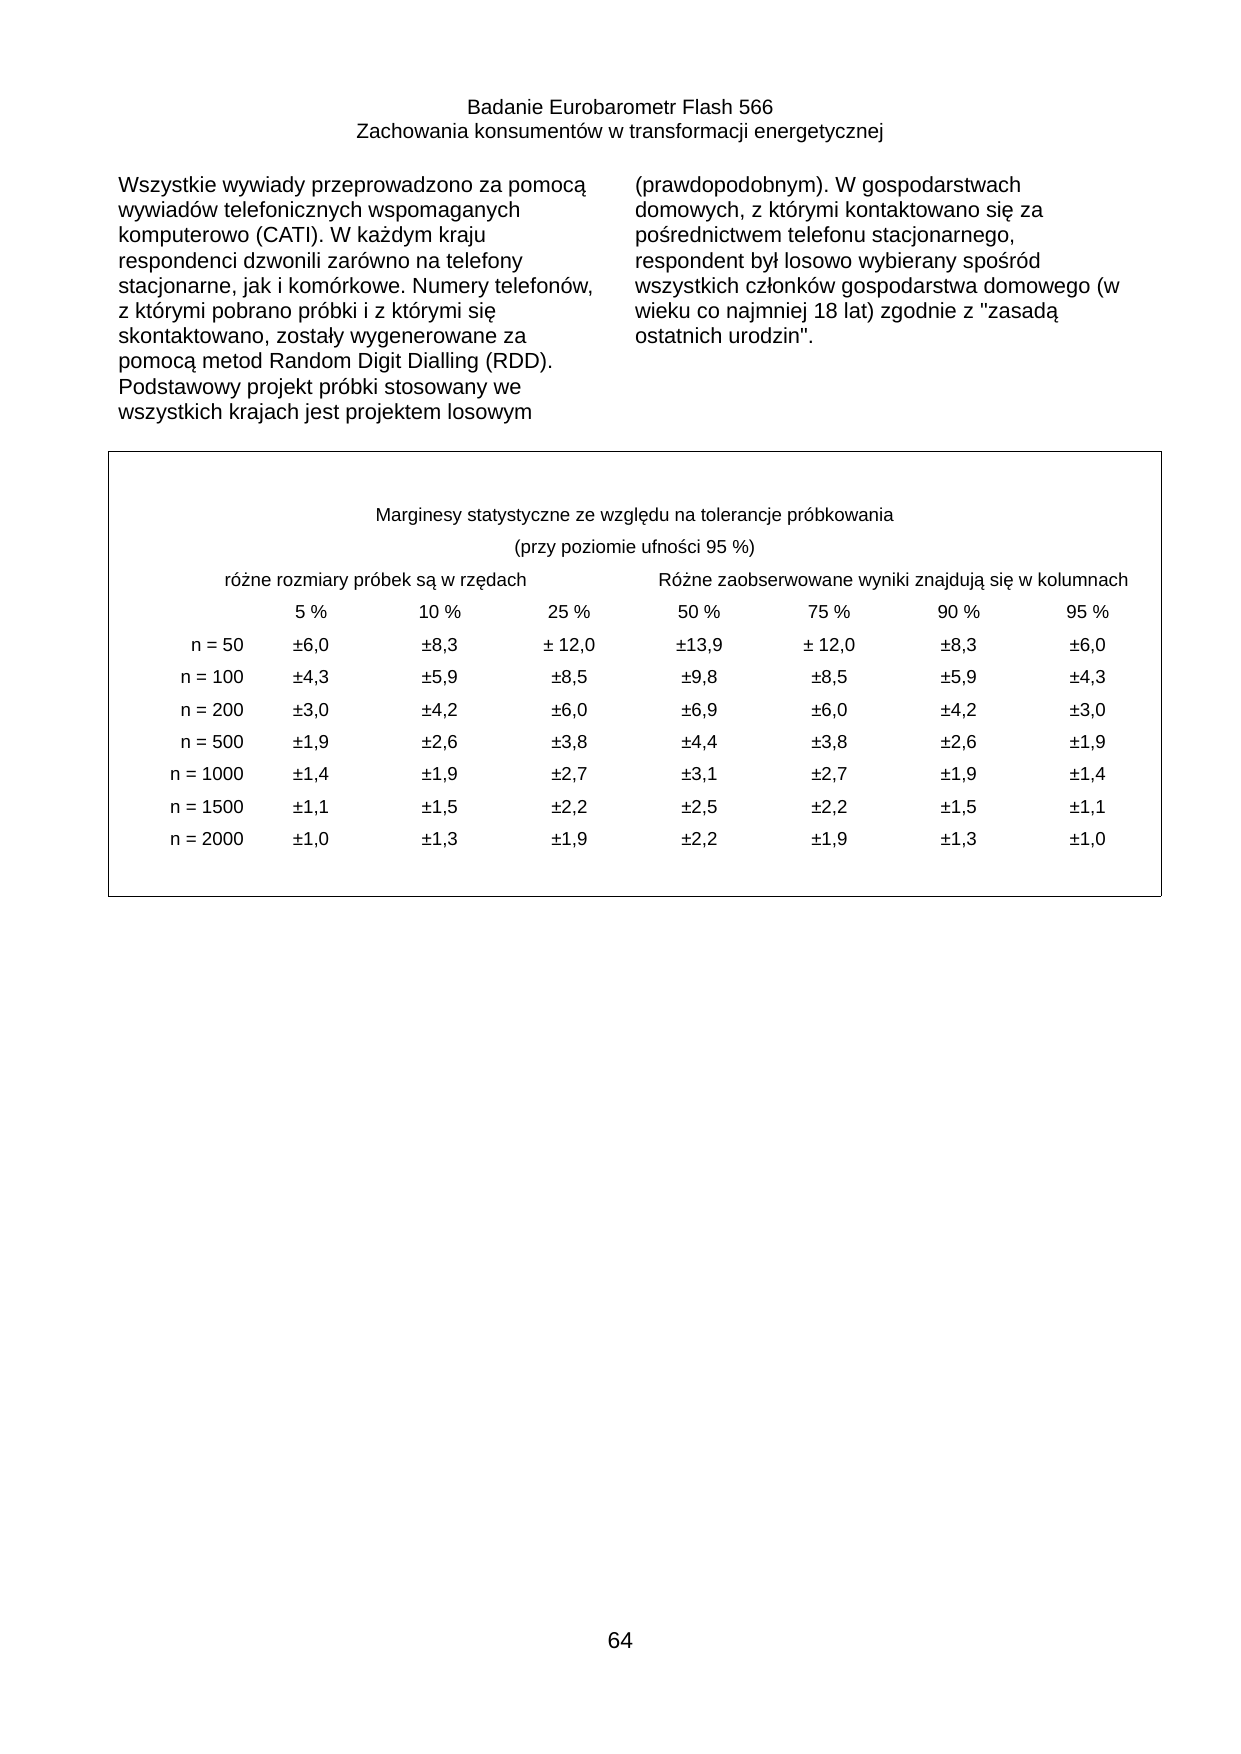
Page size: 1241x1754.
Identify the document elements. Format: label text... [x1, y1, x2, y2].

table_cell ±8,5 [764, 661, 894, 693]
table_cell ±8,3 [894, 628, 1023, 661]
table_cell ±4,2 [375, 693, 504, 725]
table_cell ±1,5 [375, 790, 504, 822]
table_cell n = 500 [117, 725, 246, 758]
table_cell ±2,2 [764, 790, 894, 822]
table_cell n = 2000 [117, 823, 246, 855]
table_cell ±6,0 [246, 628, 375, 661]
table_cell różne rozmiary próbek są w rzędach [117, 563, 634, 596]
table_cell ±5,9 [894, 661, 1023, 693]
table_cell ±6,9 [634, 693, 764, 725]
table_cell 90 % [894, 596, 1023, 628]
table_cell 75 % [764, 596, 894, 628]
table_cell n = 1500 [117, 790, 246, 822]
table_cell ±4,3 [246, 661, 375, 693]
table_cell ±3,8 [504, 725, 634, 758]
table_cell n = 100 [117, 661, 246, 693]
table_cell ±3,0 [1023, 693, 1152, 725]
table_cell 50 % [634, 596, 764, 628]
table_cell ±3,8 [764, 725, 894, 758]
table_cell n = 50 [117, 628, 246, 661]
table_cell (przy poziomie ufności 95 %) [117, 531, 1152, 563]
table_cell ±1,1 [246, 790, 375, 822]
table_cell ±2,5 [634, 790, 764, 822]
table_cell ±8,5 [504, 661, 634, 693]
text (prawdopodobnym). W gospodarstwach domowych, z którymi kontaktowano się za pośrednictwem telefonu stacjonarnego, respondent był losowo wybierany spośród wszystkich członków gospodarstwa domowego (w wieku co najmniej 18 lat) zgodnie z "zasadą ostatnich urodzin". [635, 172, 1122, 348]
table_cell ±2,7 [764, 758, 894, 790]
table_cell ±4,3 [1023, 661, 1152, 693]
table_cell ±4,2 [894, 693, 1023, 725]
table_cell 95 % [1023, 596, 1152, 628]
table_cell Różne zaobserwowane wyniki znajdują się w kolumnach [634, 563, 1152, 596]
table_cell ±3,0 [246, 693, 375, 725]
text Wszystkie wywiady przeprowadzono za pomocą wywiadów telefonicznych wspomaganych komputerowo (CATI). W każdym kraju respondenci dzwonili zarówno na telefony stacjonarne, jak i komórkowe. Numery telefonów, z którymi pobrano próbki i z którymi się skontaktowano, zostały wygenerowane za pomocą metod Random Digit Dialling (RDD). Podstawowy projekt próbki stosowany we wszystkich krajach jest projektem losowym [118, 172, 605, 424]
table_cell n = 1000 [117, 758, 246, 790]
table_cell ±6,0 [504, 693, 634, 725]
table_cell ±1,0 [246, 823, 375, 855]
table_cell ±2,7 [504, 758, 634, 790]
table_cell ±1,4 [246, 758, 375, 790]
table_cell 25 % [504, 596, 634, 628]
table_cell [117, 596, 246, 628]
table_cell ± 12,0 [764, 628, 894, 661]
table_cell ±1,5 [894, 790, 1023, 822]
text [109, 452, 1161, 896]
table_cell ±1,9 [504, 823, 634, 855]
table_cell ±1,9 [894, 758, 1023, 790]
table_cell ±1,3 [894, 823, 1023, 855]
table_cell ±1,3 [375, 823, 504, 855]
table_cell ±1,0 [1023, 823, 1152, 855]
table_cell n = 200 [117, 693, 246, 725]
table_cell 10 % [375, 596, 504, 628]
table_cell ±13,9 [634, 628, 764, 661]
table_cell 5 % [246, 596, 375, 628]
table_cell ±1,4 [1023, 758, 1152, 790]
table_cell ±4,4 [634, 725, 764, 758]
table_cell ±5,9 [375, 661, 504, 693]
table_cell ±9,8 [634, 661, 764, 693]
table_cell ± 12,0 [504, 628, 634, 661]
table_header Marginesy statystyczne ze względu na tolerancje próbkowania [117, 499, 1152, 531]
table_cell ±8,3 [375, 628, 504, 661]
table_cell ±2,2 [504, 790, 634, 822]
table_cell ±6,0 [1023, 628, 1152, 661]
table_cell ±6,0 [764, 693, 894, 725]
table_cell ±1,1 [1023, 790, 1152, 822]
table_cell ±2,6 [375, 725, 504, 758]
table_cell ±1,9 [1023, 725, 1152, 758]
table_cell ±3,1 [634, 758, 764, 790]
table_cell ±1,9 [246, 725, 375, 758]
table_cell ±2,2 [634, 823, 764, 855]
table_cell ±1,9 [375, 758, 504, 790]
table_cell ±2,6 [894, 725, 1023, 758]
table_cell ±1,9 [764, 823, 894, 855]
